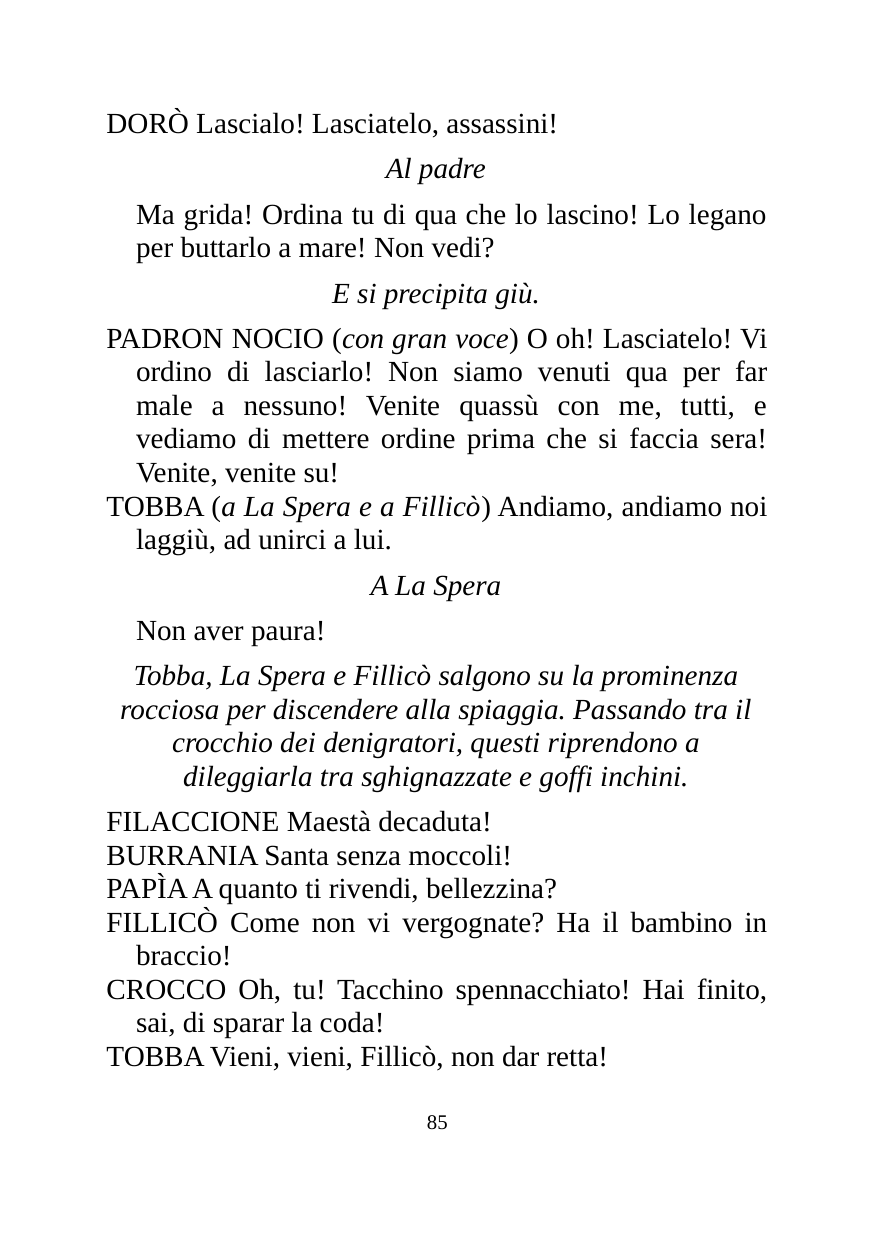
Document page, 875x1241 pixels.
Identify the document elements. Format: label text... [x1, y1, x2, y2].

text PADRON NOCIO (con gran voce) O oh! Lasciatelo! Vi ordino di lasciarlo! Non siamo venuti qua per far male a nessuno! Venite quassù con me, tutti, e vediamo di mettere ordine prima che si faccia sera! Venite, venite su! [106, 321, 768, 489]
text Non aver paura! [136, 613, 768, 646]
text Ma grida! Ordina tu di qua che lo lascino! Lo legano per buttarlo a mare! Non vedi? [136, 197, 768, 264]
text BURRANIA Santa senza moccoli! [106, 838, 768, 871]
text PAPÌA A quanto ti rivendi, bellezzina? [106, 871, 768, 905]
text FILLICÒ Come non vi vergognate? Ha il bambino in braccio! [106, 905, 768, 972]
text TOBBA Vieni, vieni, Fillicò, non dar retta! [106, 1039, 768, 1072]
text E si precipita giù. [106, 276, 768, 309]
text Al padre [106, 152, 768, 185]
text A La Spera [106, 568, 768, 601]
text TOBBA (a La Spera e a Fillicò) Andiamo, andiamo noi laggiù, ad unirci a lui. [106, 489, 768, 556]
text FILACCIONE Maestà decaduta! [106, 804, 768, 838]
text CROCCO Oh, tu! Tacchino spennacchiato! Hai finito, sai, di sparar la coda! [106, 972, 768, 1039]
text Tobba, La Spera e Fillicò salgono su la prominenza rocciosa per discendere alla spiaggia. Passando tra il crocchio dei denigratori, questi riprendono a dileggiarla tra sghignazzate e goffi inchini. [106, 658, 768, 792]
text DORÒ Lascialo! Lasciatelo, assassini! [106, 106, 768, 140]
